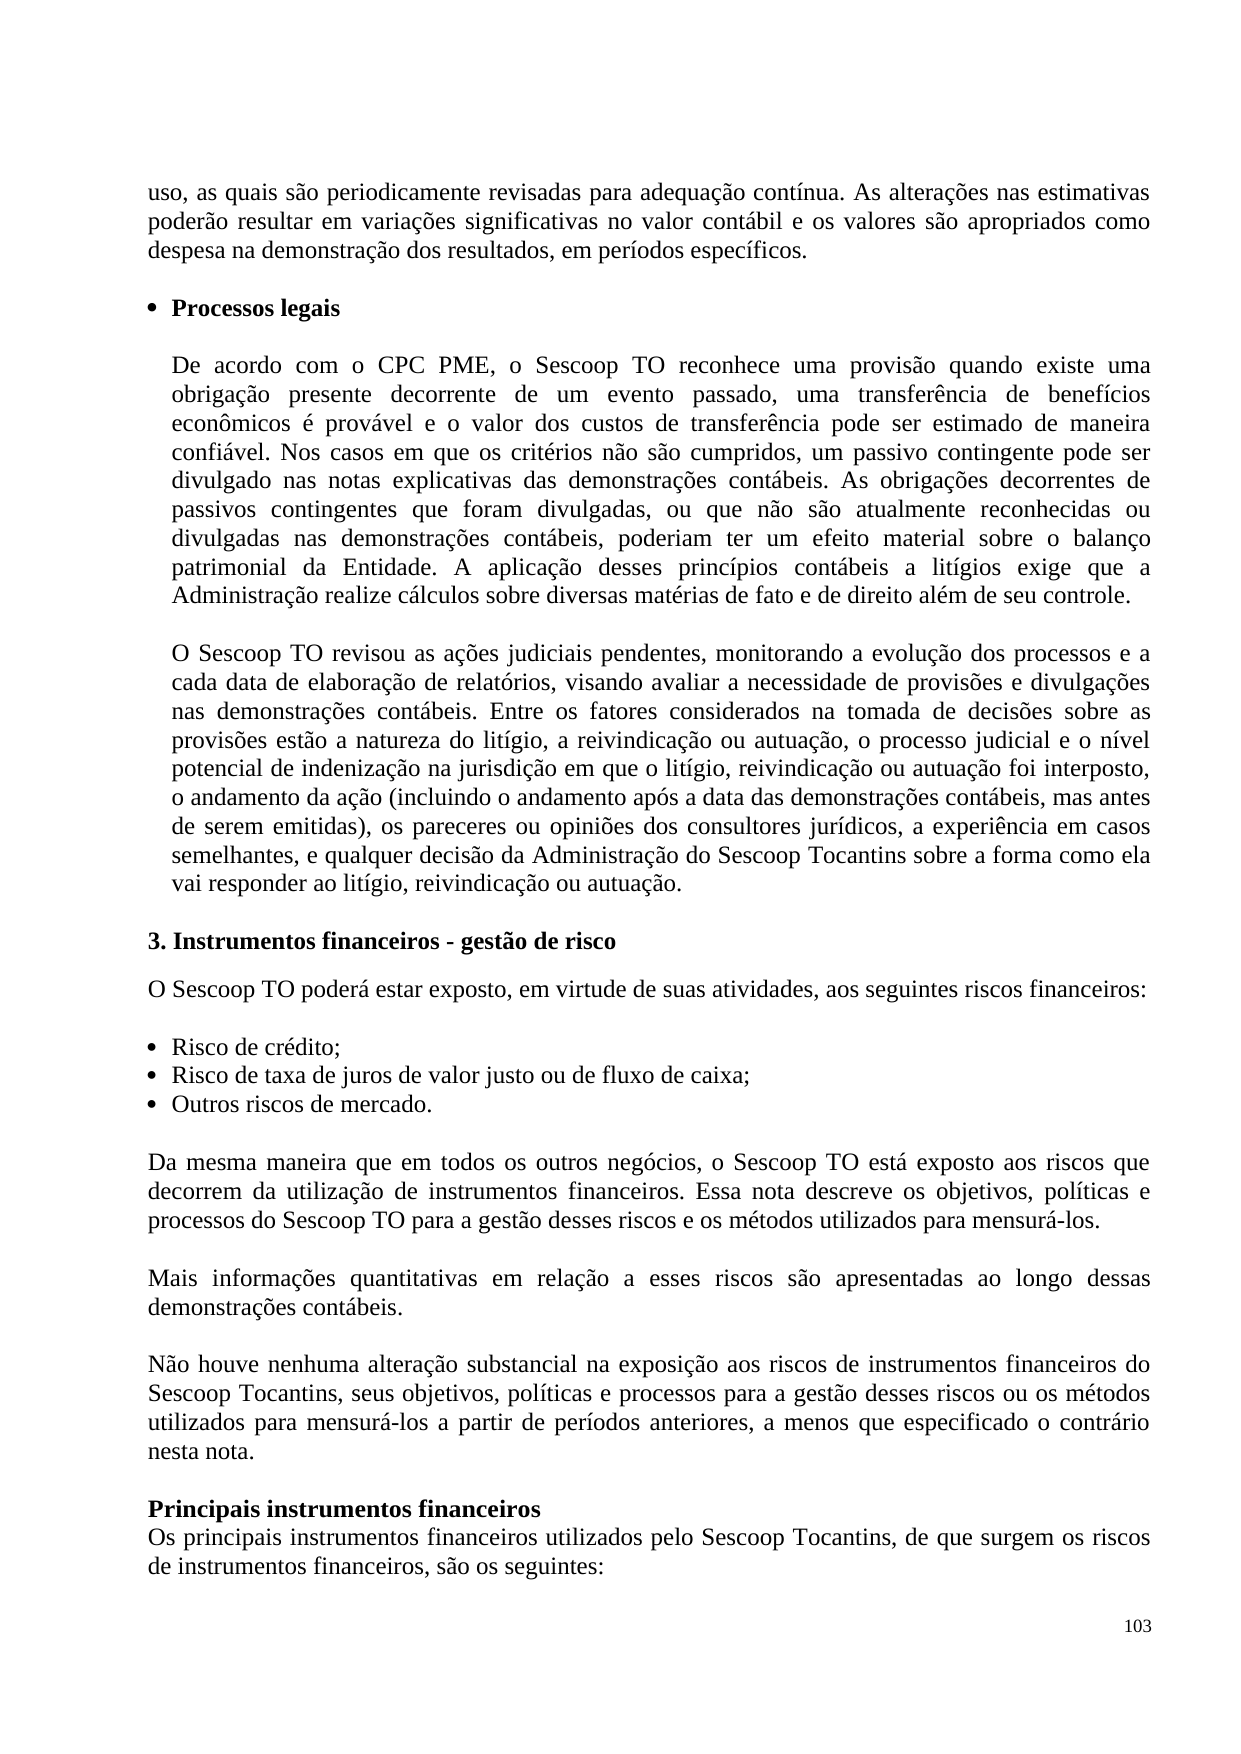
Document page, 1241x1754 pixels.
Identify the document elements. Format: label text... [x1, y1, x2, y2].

list Risco de crédito; [148, 1032, 1152, 1060]
list Outros riscos de mercado. [148, 1089, 1152, 1118]
list Processos legais [148, 293, 1152, 321]
text Não houve nenhuma alteração substancial na exposição aos riscos de instrumentos financeiros do Sescoop Tocantins, seus objetivos, políticas e processos para a gestão desses riscos ou os métodos utilizados para mensurá-los a partir de períodos anteriores, a menos que especificado o contrário nesta nota. [148, 1349, 1152, 1464]
text O Sescoop TO poderá estar exposto, em virtude de suas atividades, aos seguintes riscos financeiros: [148, 974, 1152, 1002]
text De acordo com o CPC PME, o Sescoop TO reconhece uma provisão quando existe uma obrigação presente decorrente de um evento passado, uma transferência de benefícios econômicos é provável e o valor dos custos de transferência pode ser estimado de maneira confiável. Nos casos em que os critérios não são cumpridos, um passivo contingente pode ser divulgado nas notas explicativas das demonstrações contábeis. As obrigações decorrentes de passivos contingentes que foram divulgadas, ou que não são atualmente reconhecidas ou divulgadas nas demonstrações contábeis, poderiam ter um efeito material sobre o balanço patrimonial da Entidade. A aplicação desses princípios contábeis a litígios exige que a Administração realize cálculos sobre diversas matérias de fato e de direito além de seu controle. [171, 351, 1152, 609]
text uso, as quais são periodicamente revisadas para adequação contínua. As alterações nas estimativas poderão resultar em variações significativas no valor contábil e os valores são apropriados como despesa na demonstração dos resultados, em períodos específicos. [148, 177, 1152, 263]
text Mais informações quantitativas em relação a esses riscos são apresentadas ao longo dessas demonstrações contábeis. [148, 1263, 1152, 1320]
list Risco de taxa de juros de valor justo ou de fluxo de caixa; [148, 1060, 1152, 1089]
text O Sescoop TO revisou as ações judiciais pendentes, monitorando a evolução dos processos e a cada data de elaboração de relatórios, visando avaliar a necessidade de provisões e divulgações nas demonstrações contábeis. Entre os fatores considerados na tomada de decisões sobre as provisões estão a natureza do litígio, a reivindicação ou autuação, o processo judicial e o nível potencial de indenização na jurisdição em que o litígio, reivindicação ou autuação foi interposto, o andamento da ação (incluindo o andamento após a data das demonstrações contábeis, mas antes de serem emitidas), os pareceres ou opiniões dos consultores jurídicos, a experiência em casos semelhantes, e qualquer decisão da Administração do Sescoop Tocantins sobre a forma como ela vai responder ao litígio, reivindicação ou autuação. [171, 638, 1152, 897]
text Os principais instrumentos financeiros utilizados pelo Sescoop Tocantins, de que surgem os riscos de instrumentos financeiros, são os seguintes: [148, 1522, 1152, 1580]
text Principais instrumentos financeiros [148, 1494, 1152, 1522]
text 3. Instrumentos financeiros - gestão de risco [148, 926, 1152, 955]
text Da mesma maneira que em todos os outros negócios, o Sescoop TO está exposto aos riscos que decorrem da utilização de instrumentos financeiros. Essa nota descreve os objetivos, políticas e processos do Sescoop TO para a gestão desses riscos e os métodos utilizados para mensurá-los. [148, 1147, 1152, 1234]
